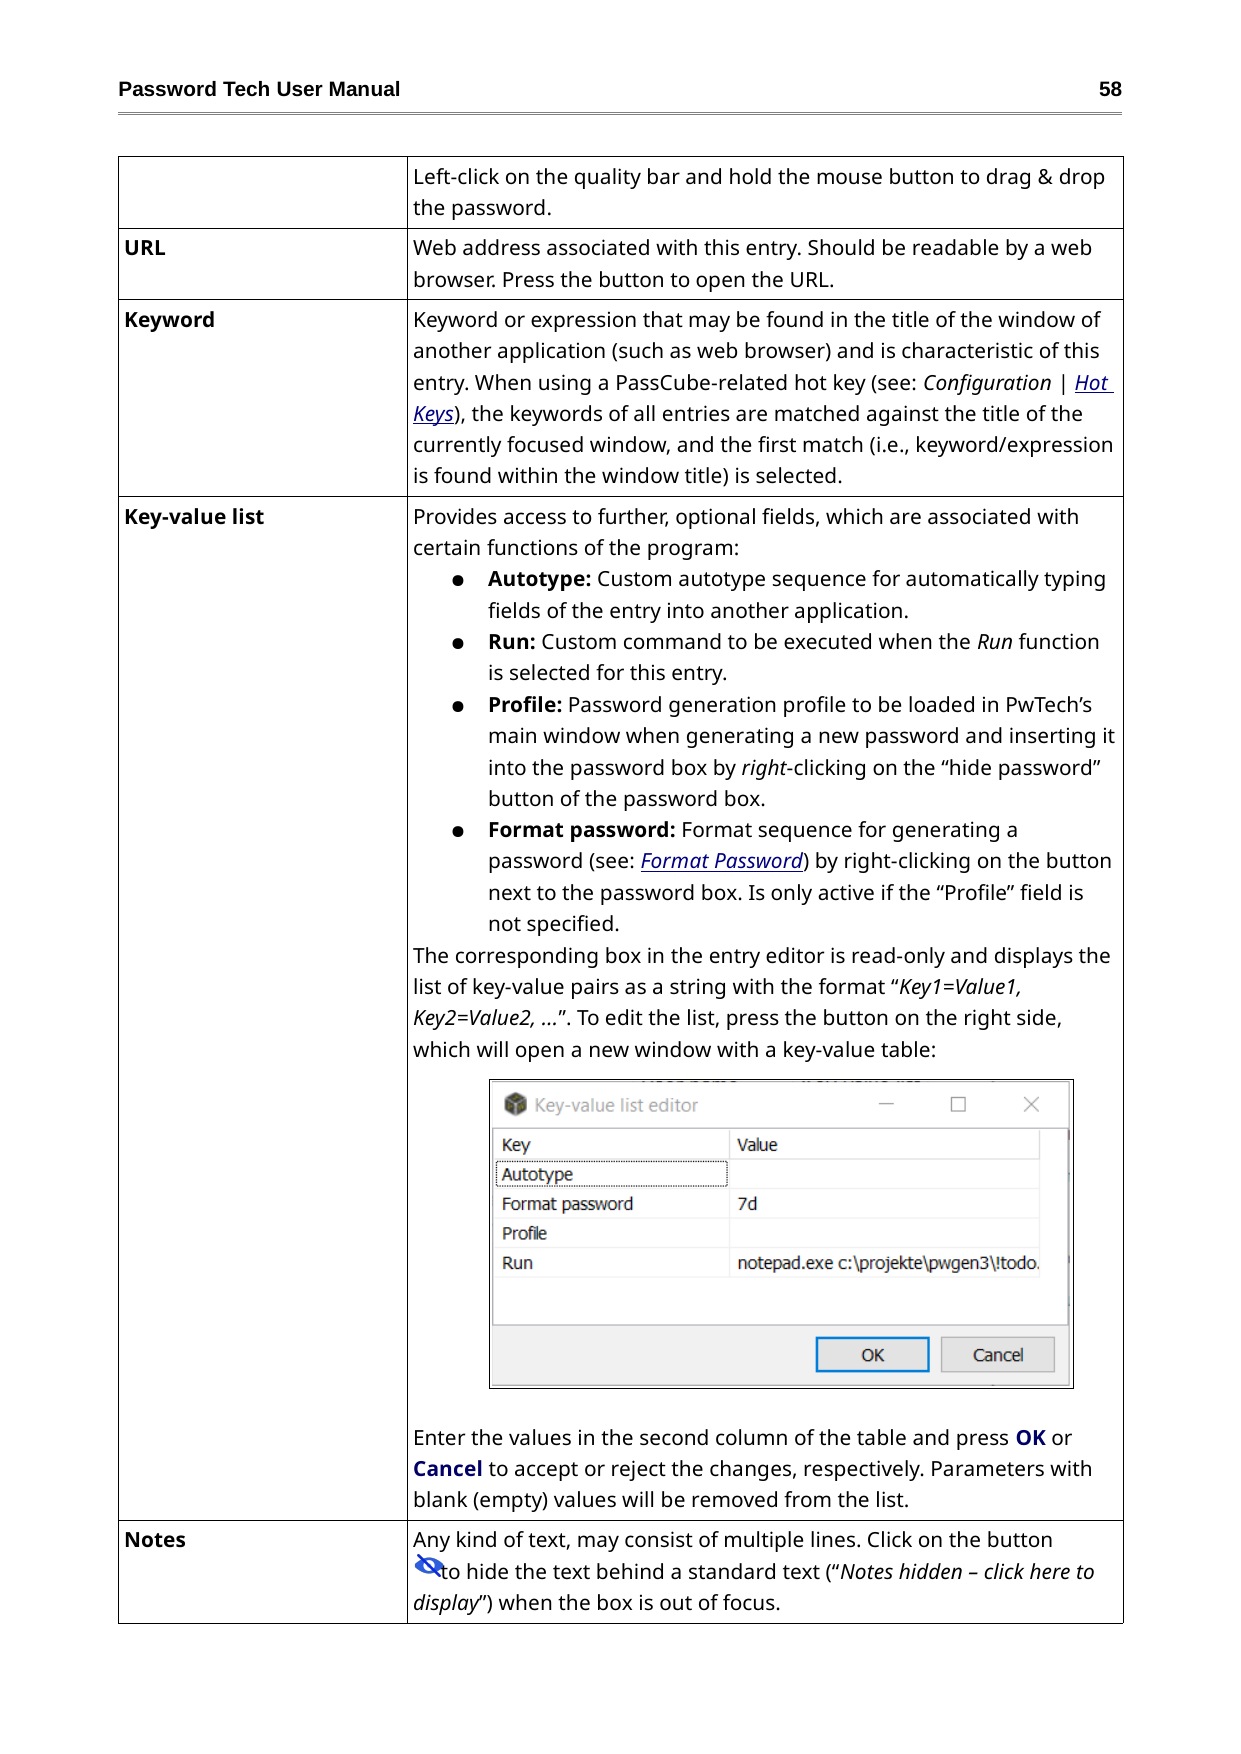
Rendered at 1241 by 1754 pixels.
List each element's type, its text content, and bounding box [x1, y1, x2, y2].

table_cell Key-value list [119, 497, 407, 1519]
table_cell Keyword or expression that may be found in the title of the window of another application (such as web browser) and is characteristic of this entry. When using a PassCube-related hot key (see: Configuration | Hot Keys), the keywords of all entries are matched against the title of the currently focused window, and the first match (i.e., keyword/expression is found within the window title) is selected. [408, 300, 1123, 496]
table_cell Any kind of text, may consist of multiple lines. Click on the button to hide the text behind a standard text (“Notes hidden – click here to display”) when the box is out of focus. [408, 1521, 1123, 1622]
table_cell Provides access to further, optional fields, which are associated with certain functions of the program: Autotype: Custom autotype sequence for automatically typing fields of the entry into another application. Run: Custom command to be executed when the Run function is selected for this entry. Profile: Password generation profile to be loaded in PwTech’s main window when generating a new password and inserting it into the password box by right-clicking on the “hide password” button of the password box. Format password: Format sequence for generating a password (see: Format Password) by right-clicking on the button next to the password box. Is only active if the “Profile” field is not specified. The corresponding box in the entry editor is read-only and displays the list of key-value pairs as a string with the format “Key1=Value1, Key2=Value2, ...”. To edit the list, press the button on the right side, which will open a new window with a key-value table: Enter the values in the second column of the table and press OK or Cancel to accept or reject the changes, respectively. Parameters with blank (empty) values will be removed from the list. [408, 497, 1123, 1519]
picture [414, 1551, 444, 1580]
table_cell Left-click on the quality bar and hold the mouse button to drag & drop the password. [408, 157, 1123, 227]
table_cell Notes [119, 1521, 407, 1622]
table_cell [119, 157, 407, 227]
table_cell Keyword [119, 300, 407, 496]
picture [492, 1081, 1070, 1386]
table_cell URL [119, 229, 407, 299]
table_cell Web address associated with this entry. Should be readable by a web browser. Press the button to open the URL. [408, 229, 1123, 299]
